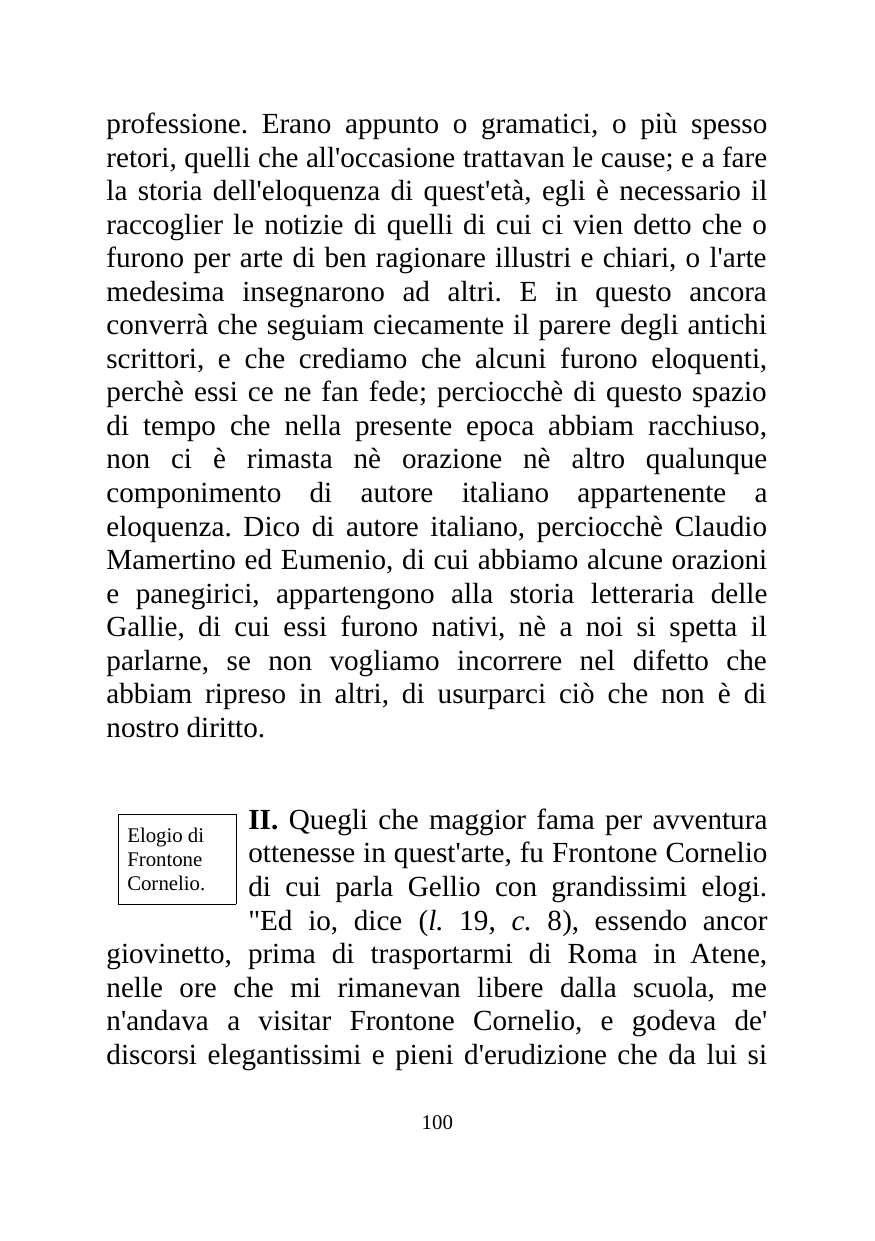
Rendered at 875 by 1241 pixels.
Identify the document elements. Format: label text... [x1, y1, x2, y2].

text II. Quegli che maggior fama per avventura ottenesse in quest'arte, fu Frontone Cornelio di cui parla Gellio con grandissimi elogi. "Ed io, dice (l. 19, c. 8), essendo ancor giovinetto, prima di trasportarmi di Roma in Atene, nelle ore che mi rimanevan libere dalla scuola, me n'andava a visitar Frontone Cornelio, e godeva de' discorsi elegantissimi e pieni d'erudizione che da lui si [106, 802, 768, 1070]
text Elogio di Frontone Cornelio. [127, 823, 227, 895]
text professione. Erano appunto o gramatici, o più spesso retori, quelli che all'occasione trattavan le cause; e a fare la storia dell'eloquenza di quest'età, egli è necessario il raccoglier le notizie di quelli di cui ci vien detto che o furono per arte di ben ragionare illustri e chiari, o l'arte medesima insegnarono ad altri. E in questo ancora converrà che seguiam ciecamente il parere degli antichi scrittori, e che crediamo che alcuni furono eloquenti, perchè essi ce ne fan fede; perciocchè di questo spazio di tempo che nella presente epoca abbiam racchiuso, non ci è rimasta nè orazione nè altro qualunque componimento di autore italiano appartenente a eloquenza. Dico di autore italiano, perciocchè Claudio Mamertino ed Eumenio, di cui abbiamo alcune orazioni e panegirici, appartengono alla storia letteraria delle Gallie, di cui essi furono nativi, nè a noi si spetta il parlarne, se non vogliamo incorrere nel difetto che abbiam ripreso in altri, di usurparci ciò che non è di nostro diritto. [106, 106, 768, 743]
